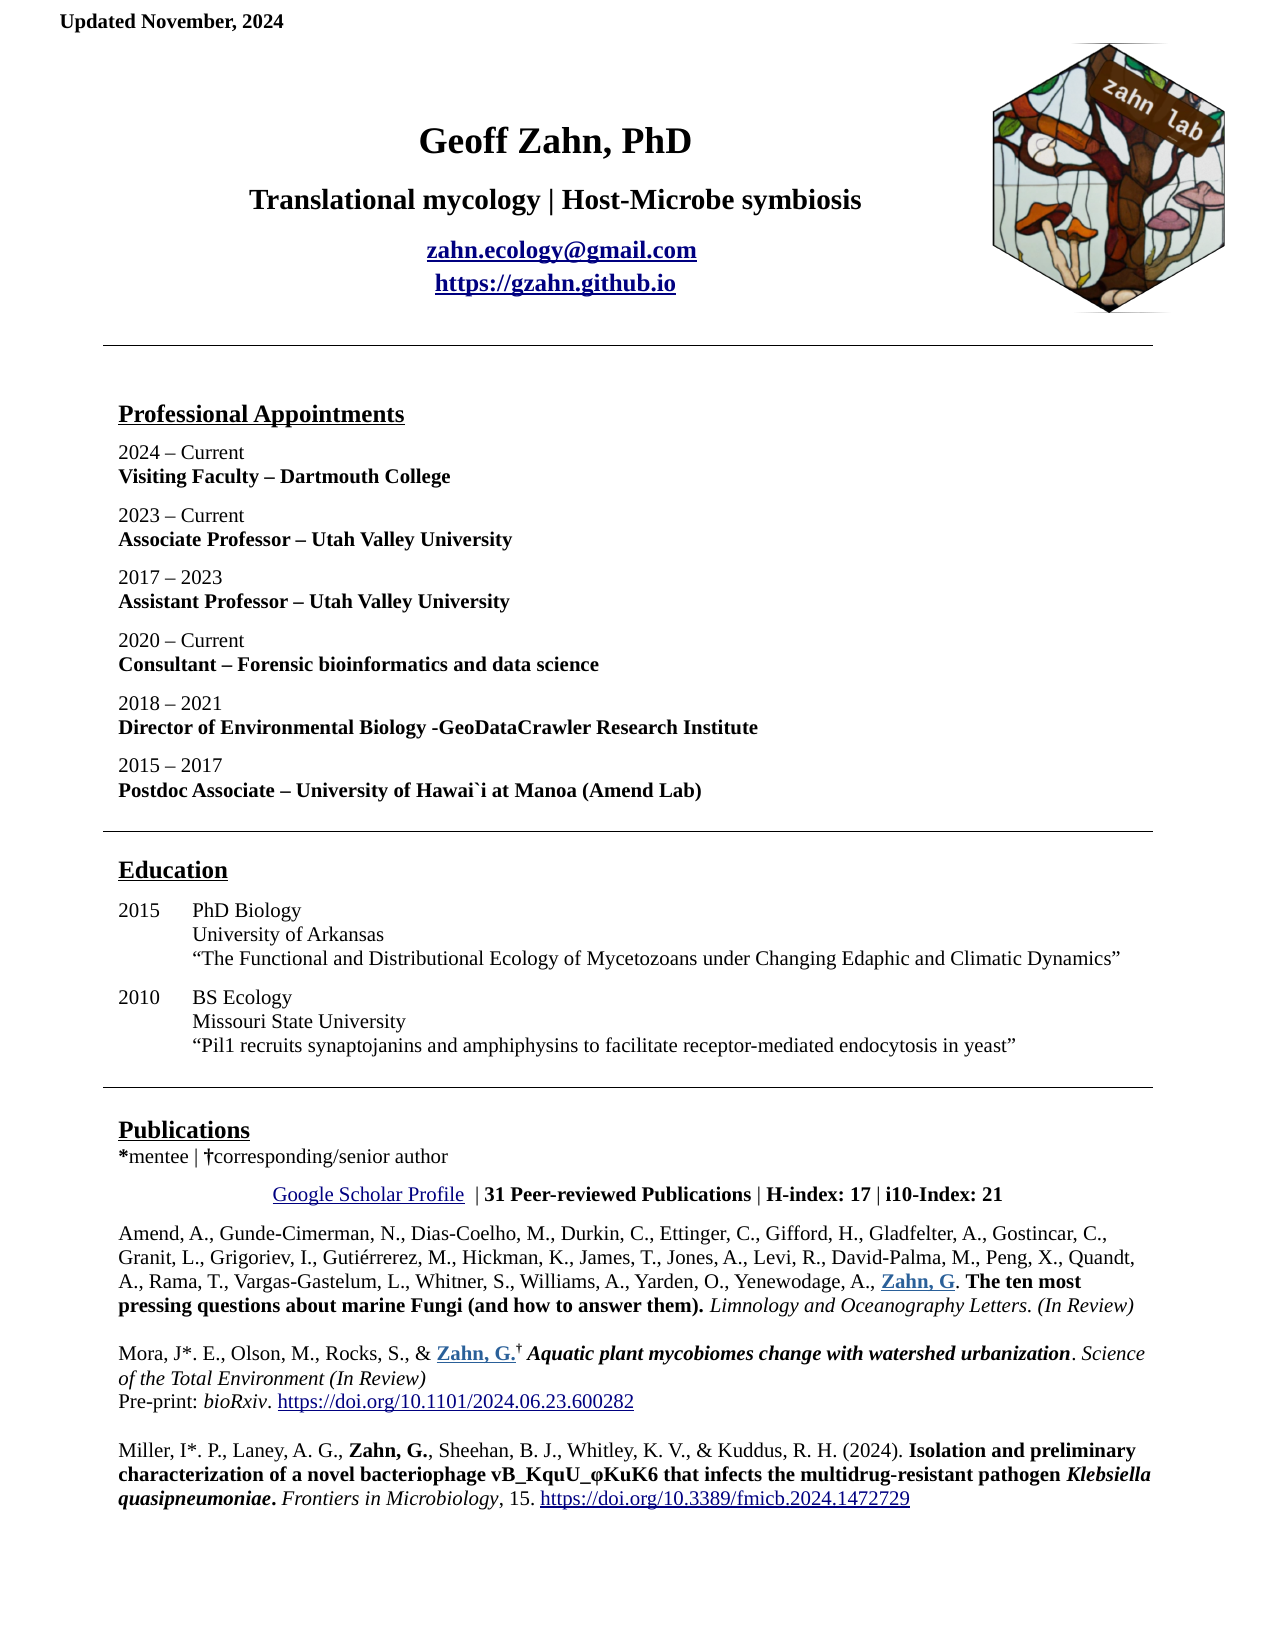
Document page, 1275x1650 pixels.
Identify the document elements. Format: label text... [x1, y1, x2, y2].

text Google Scholar Profile | 31 Peer-reviewed Publications | H-index: 17 | i10-Index: 21 [118, 1182, 1157, 1206]
text 2018 – 2021 Director of Environmental Biology -GeoDataCrawler Research Institute [118, 691, 1157, 739]
text Miller, I*. P., Laney, A. G., Zahn, G., Sheehan, B. J., Whitley, K. V., & Kuddus, R. H. (2024). Isolation and preliminary characterization of a novel bacteriophage vB_KquU_φKuK6 that infects the multidrug-resistant pathogen Klebsiella quasipneumoniae. Frontiers in Microbiology, 15. https://doi.org/10.3389/fmicb.2024.1472729 [118, 1438, 1157, 1510]
text 2015 PhD Biology University of Arkansas “The Functional and Distributional Ecology of Mycetozoans under Changing Edaphic and Climatic Dynamics” [118, 898, 1157, 970]
text 2024 – Current Visiting Faculty – Dartmouth College [118, 440, 1157, 488]
text zahn.ecology@gmail.com https://gzahn.github.io [118, 235, 1157, 330]
text 2023 – Current Associate Professor – Utah Valley University [118, 503, 1157, 551]
picture [992, 43, 1225, 313]
text Education [118, 855, 1157, 883]
text Pre-print: bioRxiv. https://doi.org/10.1101/2024.06.23.600282 [118, 1389, 1157, 1438]
text Amend, A., Gunde-Cimerman, N., Dias-Coelho, M., Durkin, C., Ettinger, C., Gifford, H., Gladfelter, A., Gostincar, C., Granit, L., Grigoriev, I., Gutiérrerez, M., Hickman, K., James, T., Jones, A., Levi, R., David-Palma, M., Peng, X., Quandt, A., Rama, T., Vargas-Gastelum, L., Whitner, S., Williams, A., Yarden, O., Yenewodage, A., Zahn, G. The ten most pressing questions about marine Fungi (and how to answer them). Limnology and Oceanography Letters. (In Review) [118, 1221, 1157, 1317]
text Updated November, 2024 [9, 9, 334, 33]
text 2020 – Current Consultant – Forensic bioinformatics and data science [118, 628, 1157, 676]
text 2017 – 2023 Assistant Professor – Utah Valley University [118, 565, 1157, 613]
text Translational mycology | Host-Microbe symbiosis [118, 182, 992, 216]
text Mora, J*. E., Olson, M., Rocks, S., & Zahn, G.† Aquatic plant mycobiomes change with watershed urbanization. Science of the Total Environment (In Review) [118, 1341, 1157, 1389]
text 2010 BS Ecology Missouri State University “Pil1 recruits synaptojanins and amphiphysins to facilitate receptor-mediated endocytosis in yeast” [118, 985, 1157, 1057]
text Publications *mentee | †corresponding/senior author [118, 1115, 1157, 1168]
subtitle Professional Appointments [118, 370, 1157, 427]
text 2015 – 2017 Postdoc Associate – University of Hawai`i at Manoa (Amend Lab) [118, 753, 1157, 802]
text Geoff Zahn, PhD [118, 118, 992, 161]
